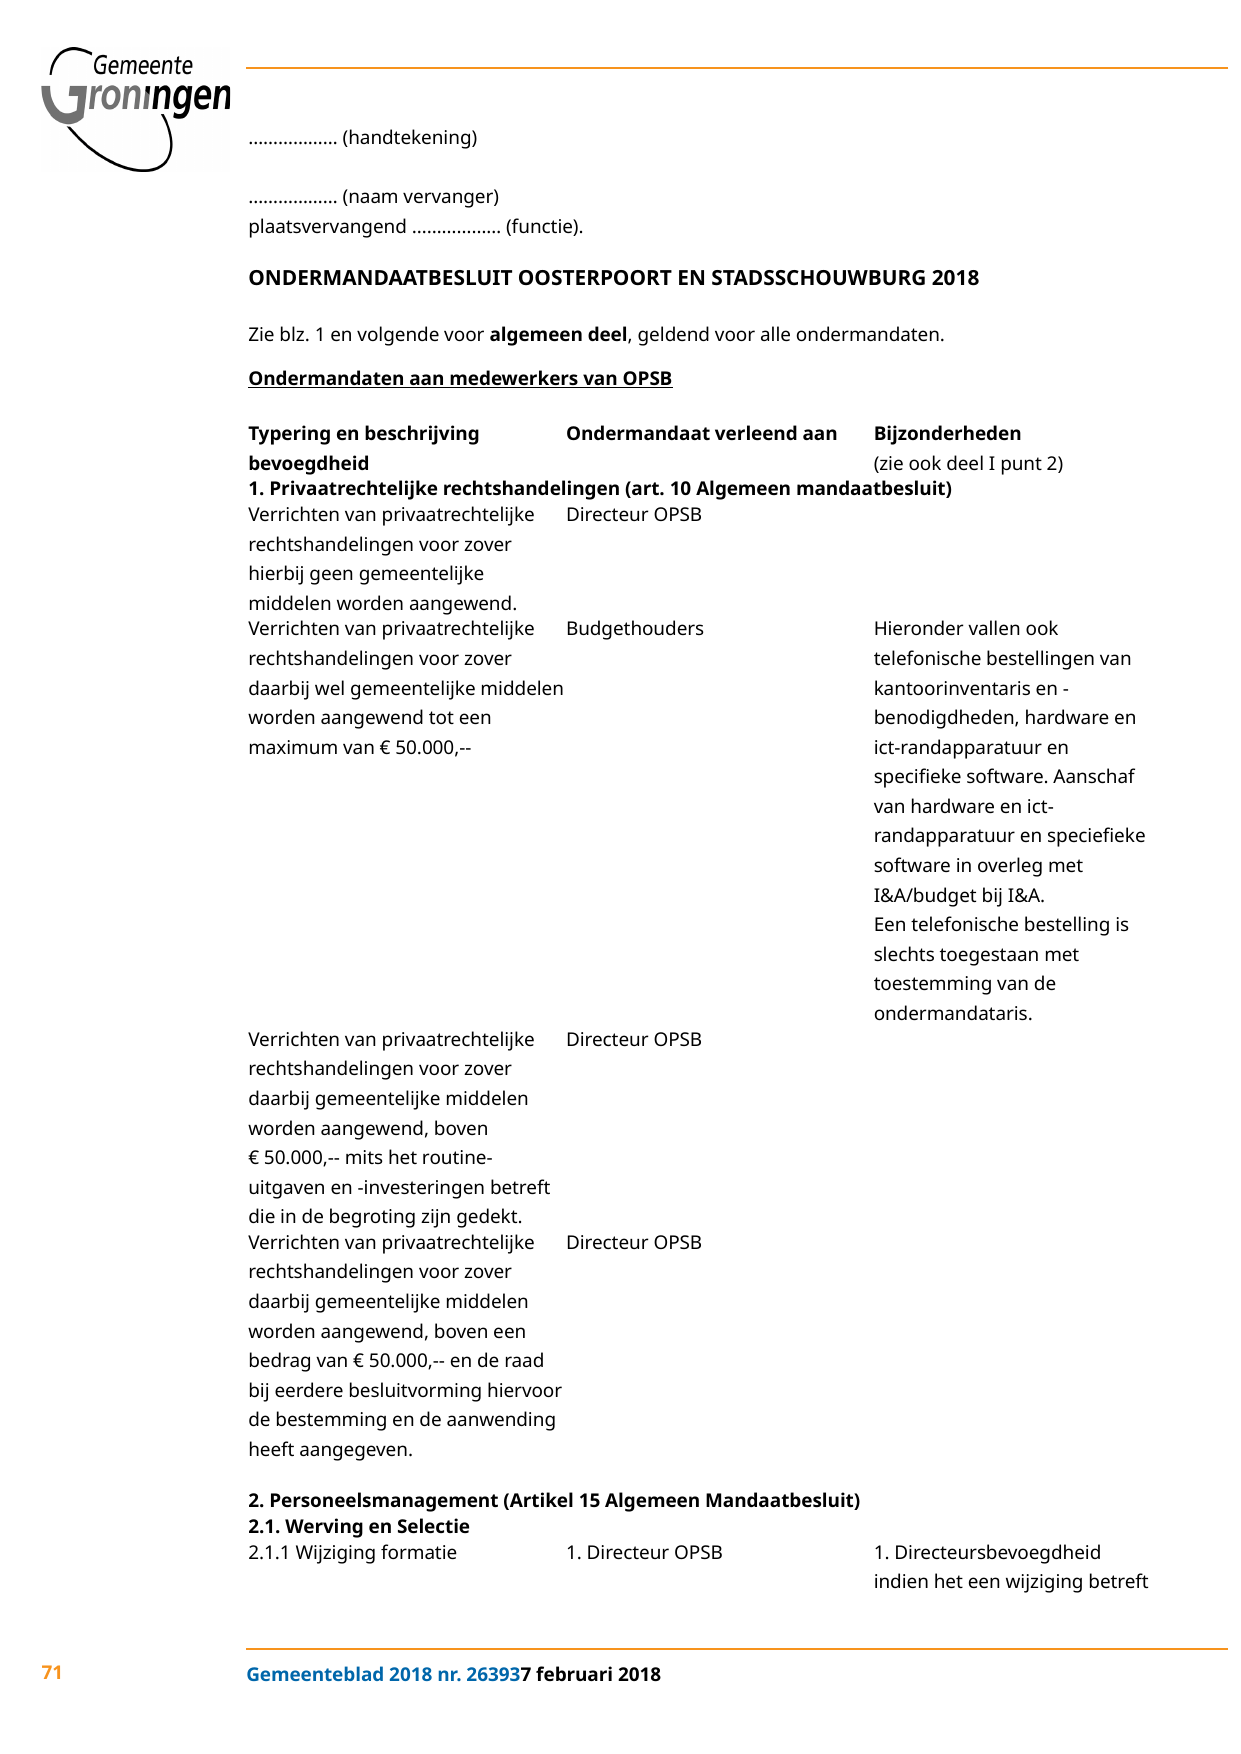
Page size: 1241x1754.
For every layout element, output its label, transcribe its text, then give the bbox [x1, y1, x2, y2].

text Zie blz. 1 en volgende voor algemeen deel, geldend voor alle ondermandaten. [248, 322, 1152, 347]
table_cell [248, 1462, 566, 1488]
table_cell [874, 1026, 1152, 1229]
text ……………… (handtekening) [248, 124, 1152, 150]
table_cell Directeur OPSB [566, 1229, 873, 1462]
picture [41, 47, 231, 172]
table_cell [874, 501, 1152, 616]
table_cell 2.1. Werving en Selectie [248, 1514, 566, 1539]
table_cell [874, 1462, 1152, 1488]
table_cell [566, 1462, 873, 1488]
text ONDERMANDAATBESLUIT OOSTERPOORT EN STADSSCHOUWBURG 2018 [248, 263, 1152, 292]
table_cell 1. Directeursbevoegdheid indien het een wijziging betreft [874, 1539, 1152, 1594]
table_cell Verrichten van privaatrechtelijke rechtshandelingen voor zover daarbij wel gemeentelijke middelen worden aangewend tot een maximum van € 50.000,-- [248, 616, 566, 1026]
table_cell [874, 1514, 1152, 1539]
text plaatsvervangend ……………… (functie). [248, 213, 1152, 239]
table_cell [566, 1514, 873, 1539]
table_cell 1. Directeur OPSB [566, 1539, 873, 1594]
text ……………… (naam vervanger) [248, 183, 1152, 209]
table_cell Verrichten van privaatrechtelijke rechtshandelingen voor zover daarbij gemeentelijke middelen worden aangewend, boven een bedrag van € 50.000,-- en de raad bij eerdere besluitvorming hiervoor de bestemming en de aanwending heeft aangegeven. [248, 1229, 566, 1462]
table_header Typering en beschrijving bevoegdheid [248, 420, 566, 475]
text Ondermandaten aan medewerkers van OPSB [248, 365, 1152, 390]
table_cell Verrichten van privaatrechtelijke rechtshandelingen voor zover hierbij geen gemeentelijke middelen worden aangewend. [248, 501, 566, 616]
table_header Ondermandaat verleend aan [566, 420, 873, 475]
table_cell Verrichten van privaatrechtelijke rechtshandelingen voor zover daarbij gemeentelijke middelen worden aangewend, boven € 50.000,-- mits het routine-uitgaven en -investeringen betreft die in de begroting zijn gedekt. [248, 1026, 566, 1229]
table_cell Directeur OPSB [566, 1026, 873, 1229]
table_cell Budgethouders [566, 616, 873, 1026]
table_header Bijzonderheden (zie ook deel I punt 2) [874, 420, 1152, 475]
table_cell [874, 1229, 1152, 1462]
table_cell Hieronder vallen ook telefonische bestellingen van kantoorinventaris en -benodigdheden, hardware en ict-randapparatuur en specifieke software. Aanschaf van hardware en ict-randapparatuur en speciefieke software in overleg met I&A/budget bij I&A. Een telefonische bestelling is slechts toegestaan met toestemming van de ondermandataris. [874, 616, 1152, 1026]
table_cell 2.1.1 Wijziging formatie [248, 1539, 566, 1594]
table_cell Directeur OPSB [566, 501, 873, 616]
table_cell 2. Personeelsmanagement (Artikel 15 Algemeen Mandaatbesluit) [248, 1488, 1152, 1513]
table_cell 1. Privaatrechtelijke rechtshandelingen (art. 10 Algemeen mandaatbesluit) [248, 475, 1152, 501]
